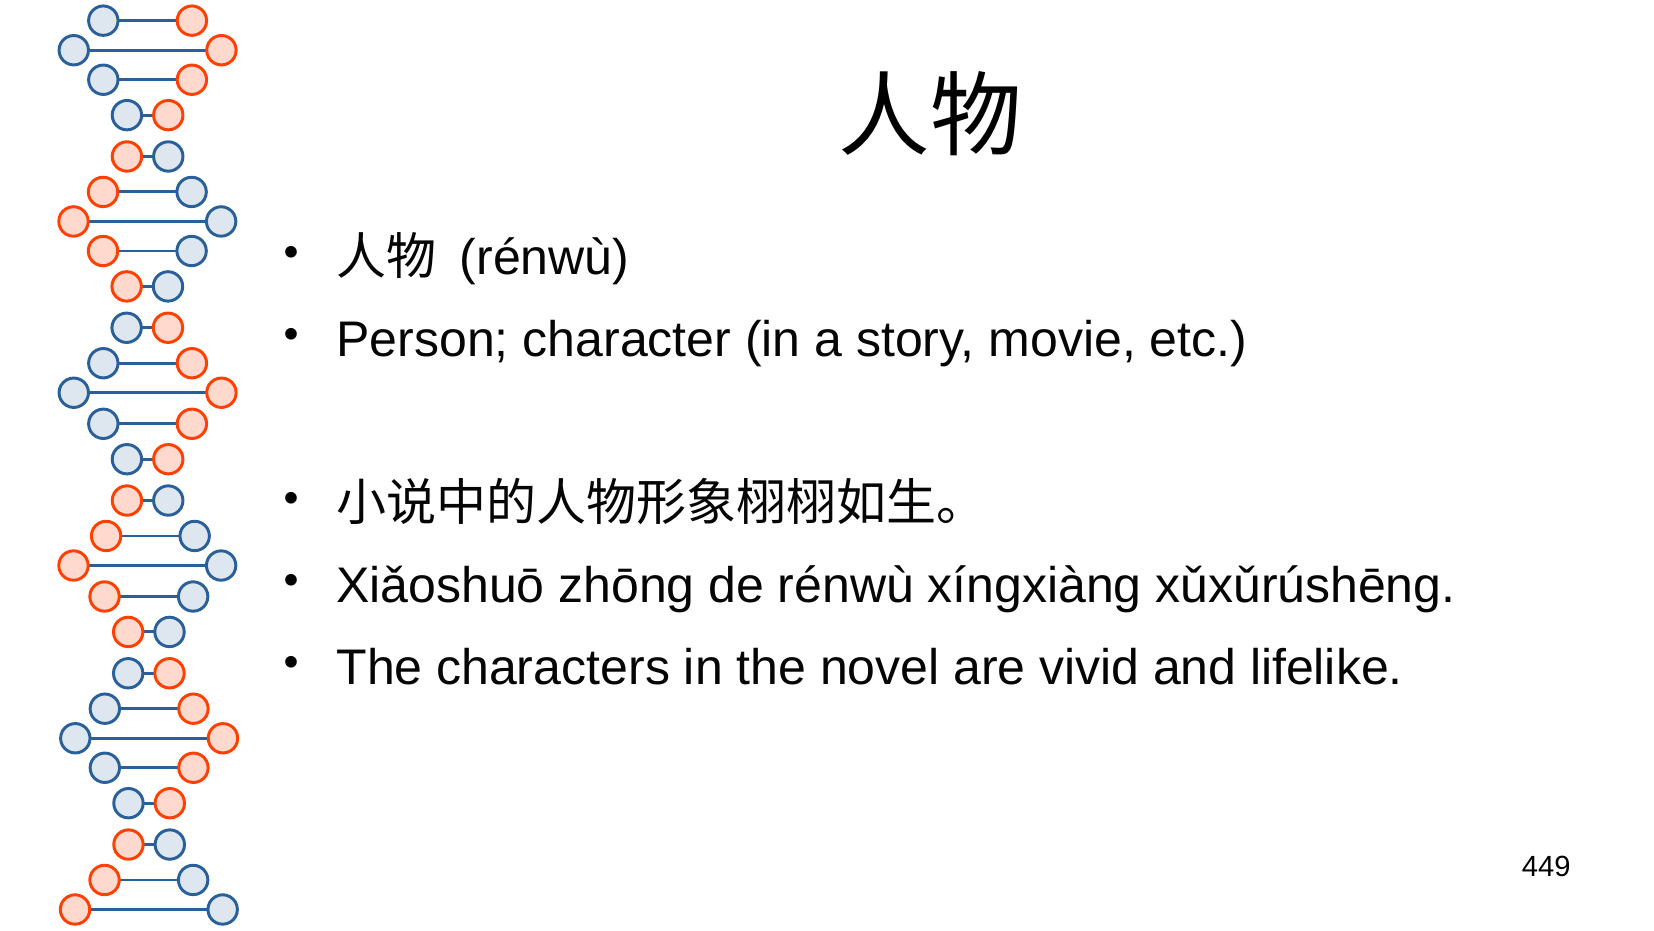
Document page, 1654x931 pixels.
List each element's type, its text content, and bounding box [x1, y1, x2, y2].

list 人物 (rénwù) Person; character (in a story, movie, etc.) 小说中的人物形象栩栩如生。 Xiǎoshuō zhōng de rénwù xíngxiàng xǔxǔrúshēng. The characters in the novel are vivid and lifelike. [265, 224, 1595, 764]
title 人物 [265, 35, 1595, 189]
